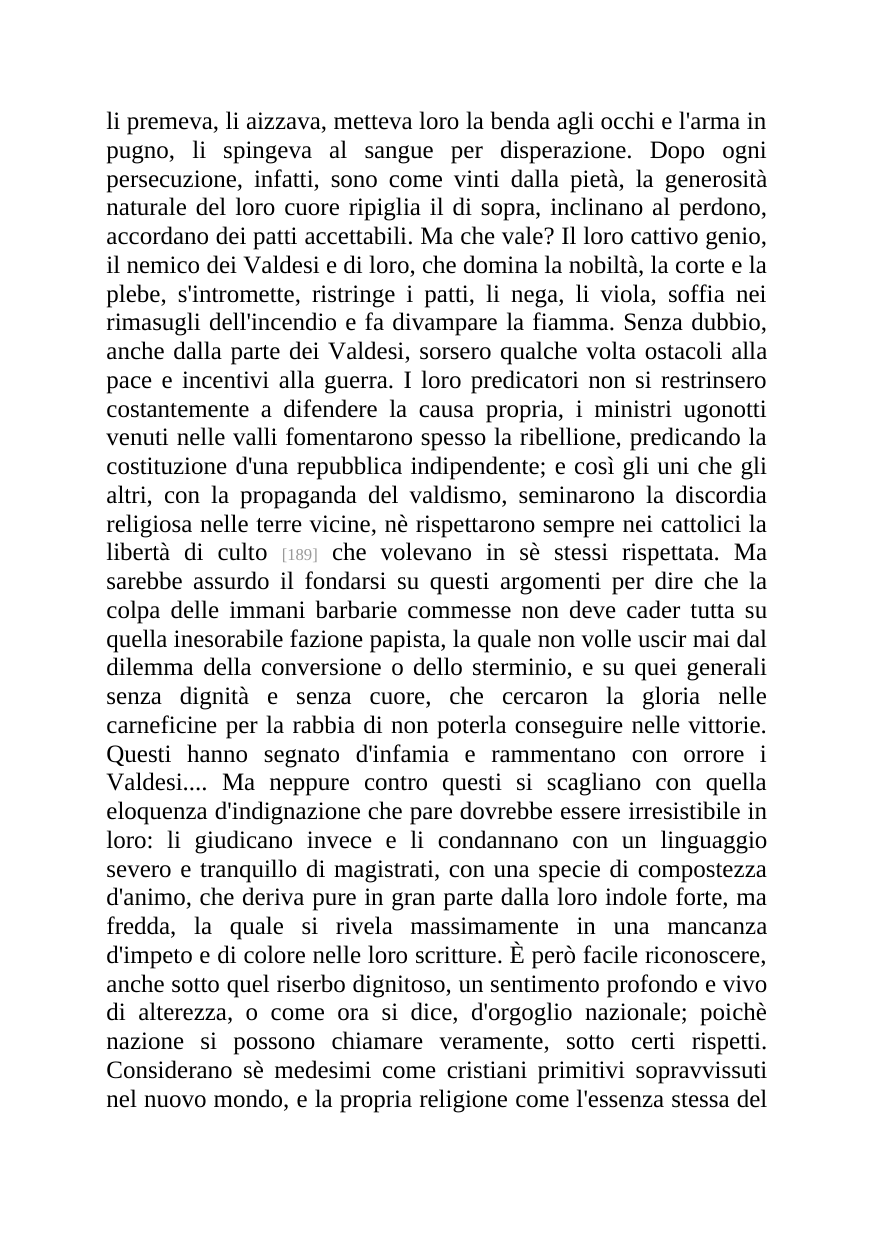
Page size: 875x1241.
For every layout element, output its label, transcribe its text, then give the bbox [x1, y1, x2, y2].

text li premeva, li aizzava, metteva loro la benda agli occhi e l'arma in pugno, li spingeva al sangue per disperazione. Dopo ogni persecuzione, infatti, sono come vinti dalla pietà, la generosità naturale del loro cuore ripiglia il di sopra, inclinano al perdono, accordano dei patti accettabili. Ma che vale? Il loro cattivo genio, il nemico dei Valdesi e di loro, che domina la nobiltà, la corte e la plebe, s'intromette, ristringe i patti, li nega, li viola, soffia nei rimasugli dell'incendio e fa divampare la fiamma. Senza dubbio, anche dalla parte dei Valdesi, sorsero qualche volta ostacoli alla pace e incentivi alla guerra. I loro predicatori non si restrinsero costantemente a difendere la causa propria, i ministri ugonotti venuti nelle valli fomentarono spesso la ribellione, predicando la costituzione d'una repubblica indipendente; e così gli uni che gli altri, con la propaganda del valdismo, seminarono la discordia religiosa nelle terre vicine, nè rispettarono sempre nei cattolici la libertà di culto [189] che volevano in sè stessi rispettata. Ma sarebbe assurdo il fondarsi su questi argomenti per dire che la colpa delle immani barbarie commesse non deve cader tutta su quella inesorabile fazione papista, la quale non volle uscir mai dal dilemma della conversione o dello sterminio, e su quei generali senza dignità e senza cuore, che cercaron la gloria nelle carneficine per la rabbia di non poterla conseguire nelle vittorie. Questi hanno segnato d'infamia e rammentano con orrore i Valdesi.... Ma neppure contro questi si scagliano con quella eloquenza d'indignazione che pare dovrebbe essere irresistibile in loro: li giudicano invece e li condannano con un linguaggio severo e tranquillo di magistrati, con una specie di compostezza d'animo, che deriva pure in gran parte dalla loro indole forte, ma fredda, la quale si rivela massimamente in una mancanza d'impeto e di colore nelle loro scritture. È però facile riconoscere, anche sotto quel riserbo dignitoso, un sentimento profondo e vivo di alterezza, o come ora si dice, d'orgoglio nazionale; poichè nazione si possono chiamare veramente, sotto certi rispetti. Considerano sè medesimi come cristiani primitivi sopravvissuti nel nuovo mondo, e la propria religione come l'essenza stessa del [106, 106, 768, 1112]
